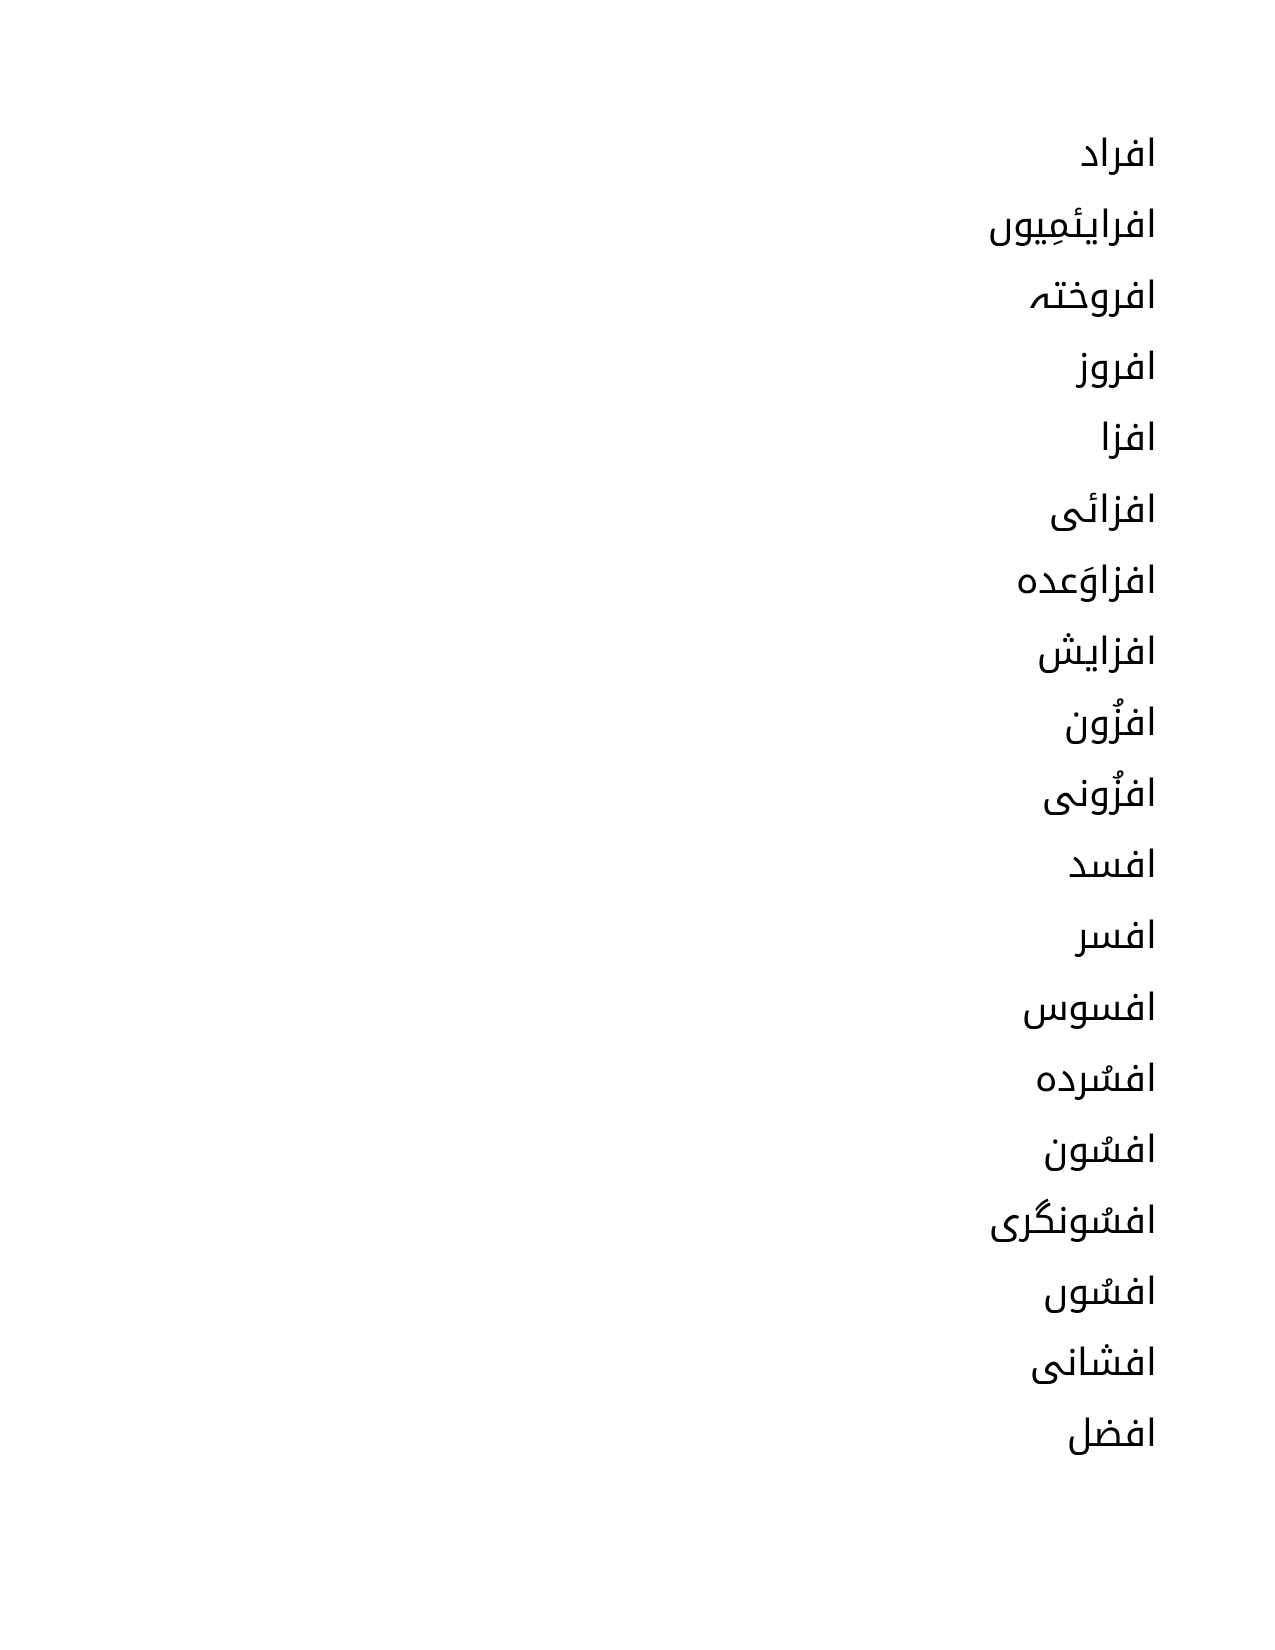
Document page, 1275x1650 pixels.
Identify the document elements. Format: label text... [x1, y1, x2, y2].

text افزاوَعدہ [118, 545, 1157, 616]
text افروختہ [118, 260, 1157, 332]
text افضل [118, 1399, 1157, 1470]
text افزایش [118, 616, 1157, 687]
text افروز [118, 332, 1157, 403]
text افسُونگری [118, 1185, 1157, 1256]
text افزُون [118, 687, 1157, 758]
text افزُونی [118, 758, 1157, 829]
text افسُردہ [118, 1043, 1157, 1114]
text افرایئمِیوں [118, 189, 1157, 260]
text افسُوں [118, 1256, 1157, 1328]
text افزائی [118, 474, 1157, 545]
text افسر [118, 901, 1157, 972]
text افسد [118, 829, 1157, 901]
text افسوس [118, 972, 1157, 1043]
text افزا [118, 403, 1157, 474]
text افشانی [118, 1328, 1157, 1399]
text افسُون [118, 1114, 1157, 1185]
text افراد [118, 118, 1157, 189]
